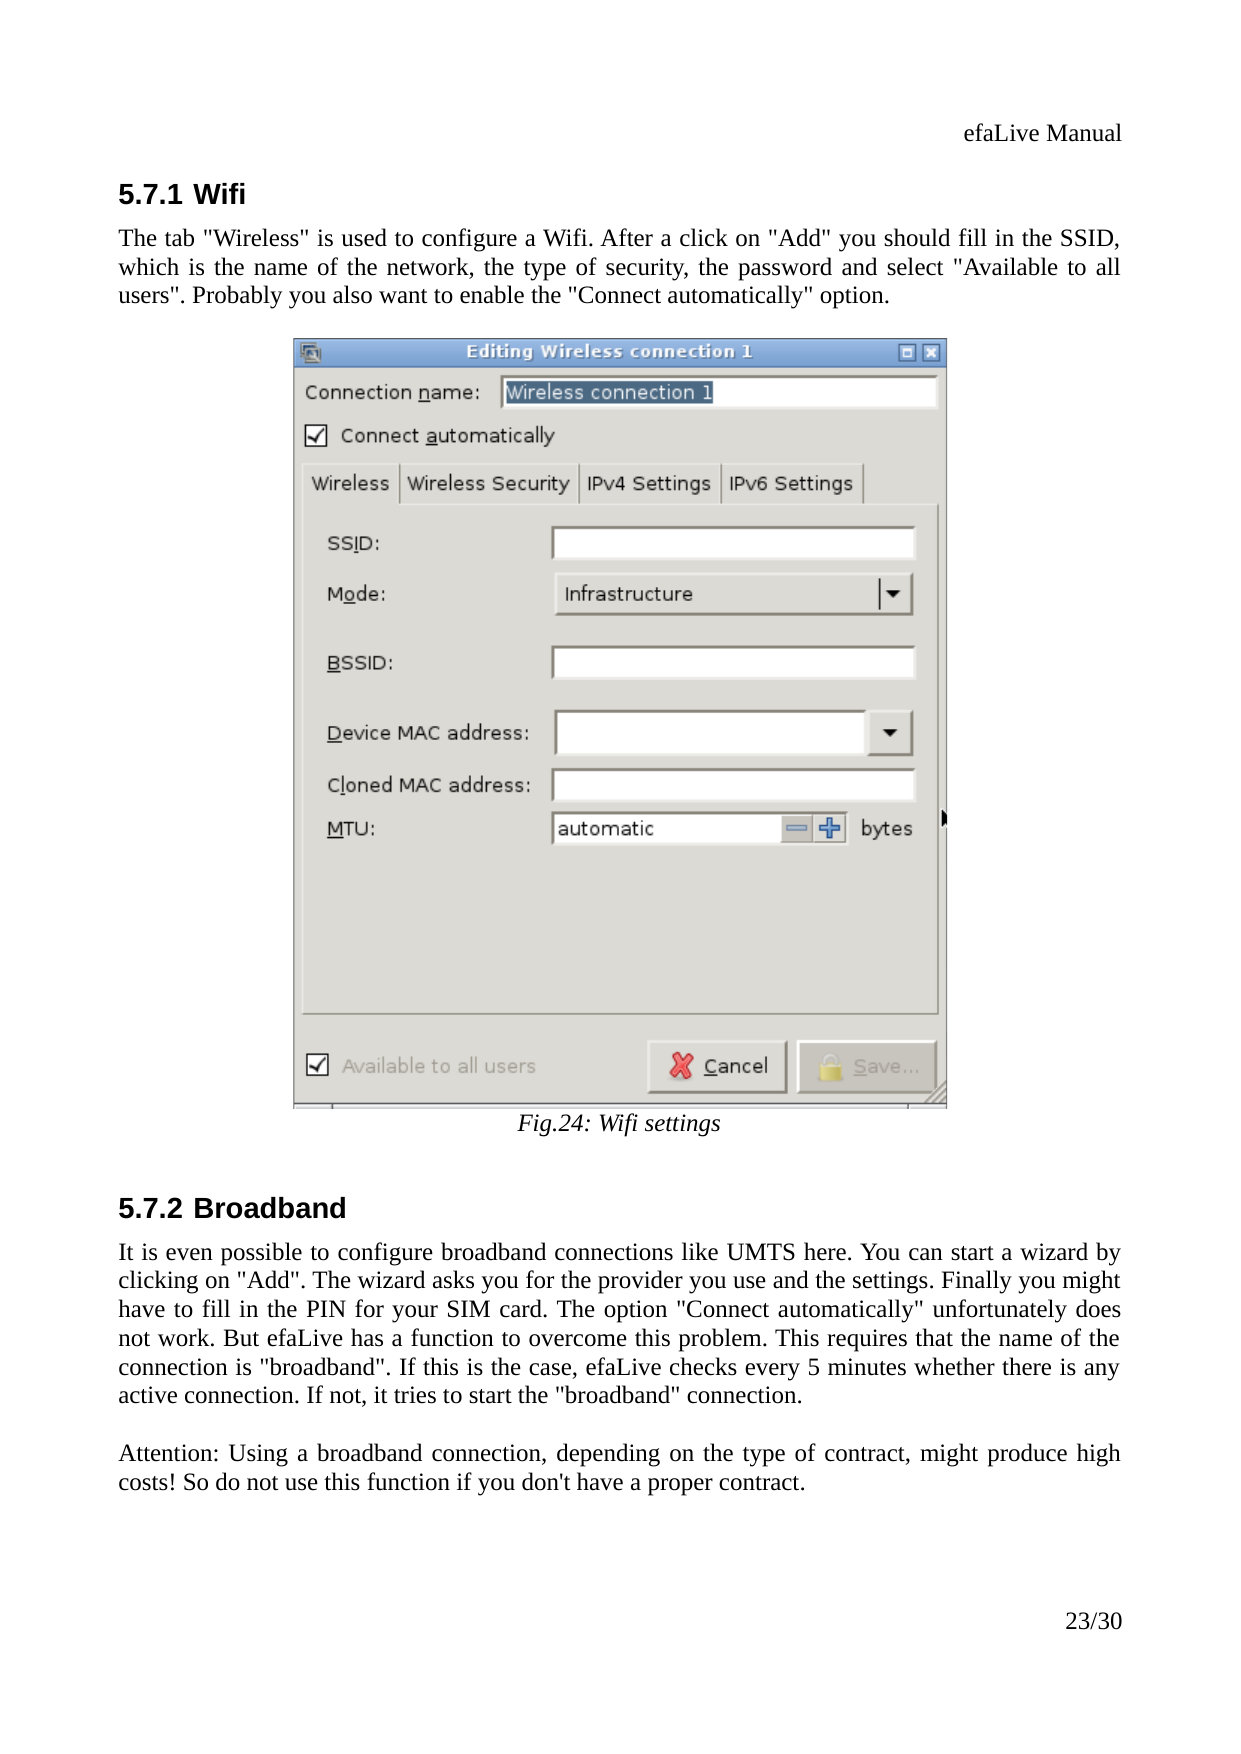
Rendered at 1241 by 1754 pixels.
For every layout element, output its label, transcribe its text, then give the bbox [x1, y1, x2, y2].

text The tab "Wireless" is used to configure a Wifi. After a click on "Add" you should fill in the SSID, which is the name of the network, the type of security, the password and select "Available to all users". Probably you also want to enable the "Connect automatically" option. [118, 223, 1122, 309]
subtitle Broadband [118, 1191, 1122, 1224]
text Attention: Using a broadband connection, depending on the type of contract, might produce high costs! So do not use this function if you don't have a proper contract. [118, 1438, 1122, 1496]
picture [293, 338, 948, 1109]
text Fig.24: Wifi settings [293, 1109, 947, 1137]
subtitle Wifi [118, 177, 1122, 211]
text It is even possible to configure broadband connections like UMTS here. You can start a wizard by clicking on "Add". The wizard asks you for the provider you use and the settings. Finally you might have to fill in the PIN for your SIM card. The option "Connect automatically" unfortunately does not work. But efaLive has a function to overcome this problem. This requires that the name of the connection is "broadband". If this is the case, efaLive checks every 5 minutes whether there is any active connection. If not, it tries to start the "broadband" connection. [118, 1237, 1122, 1409]
